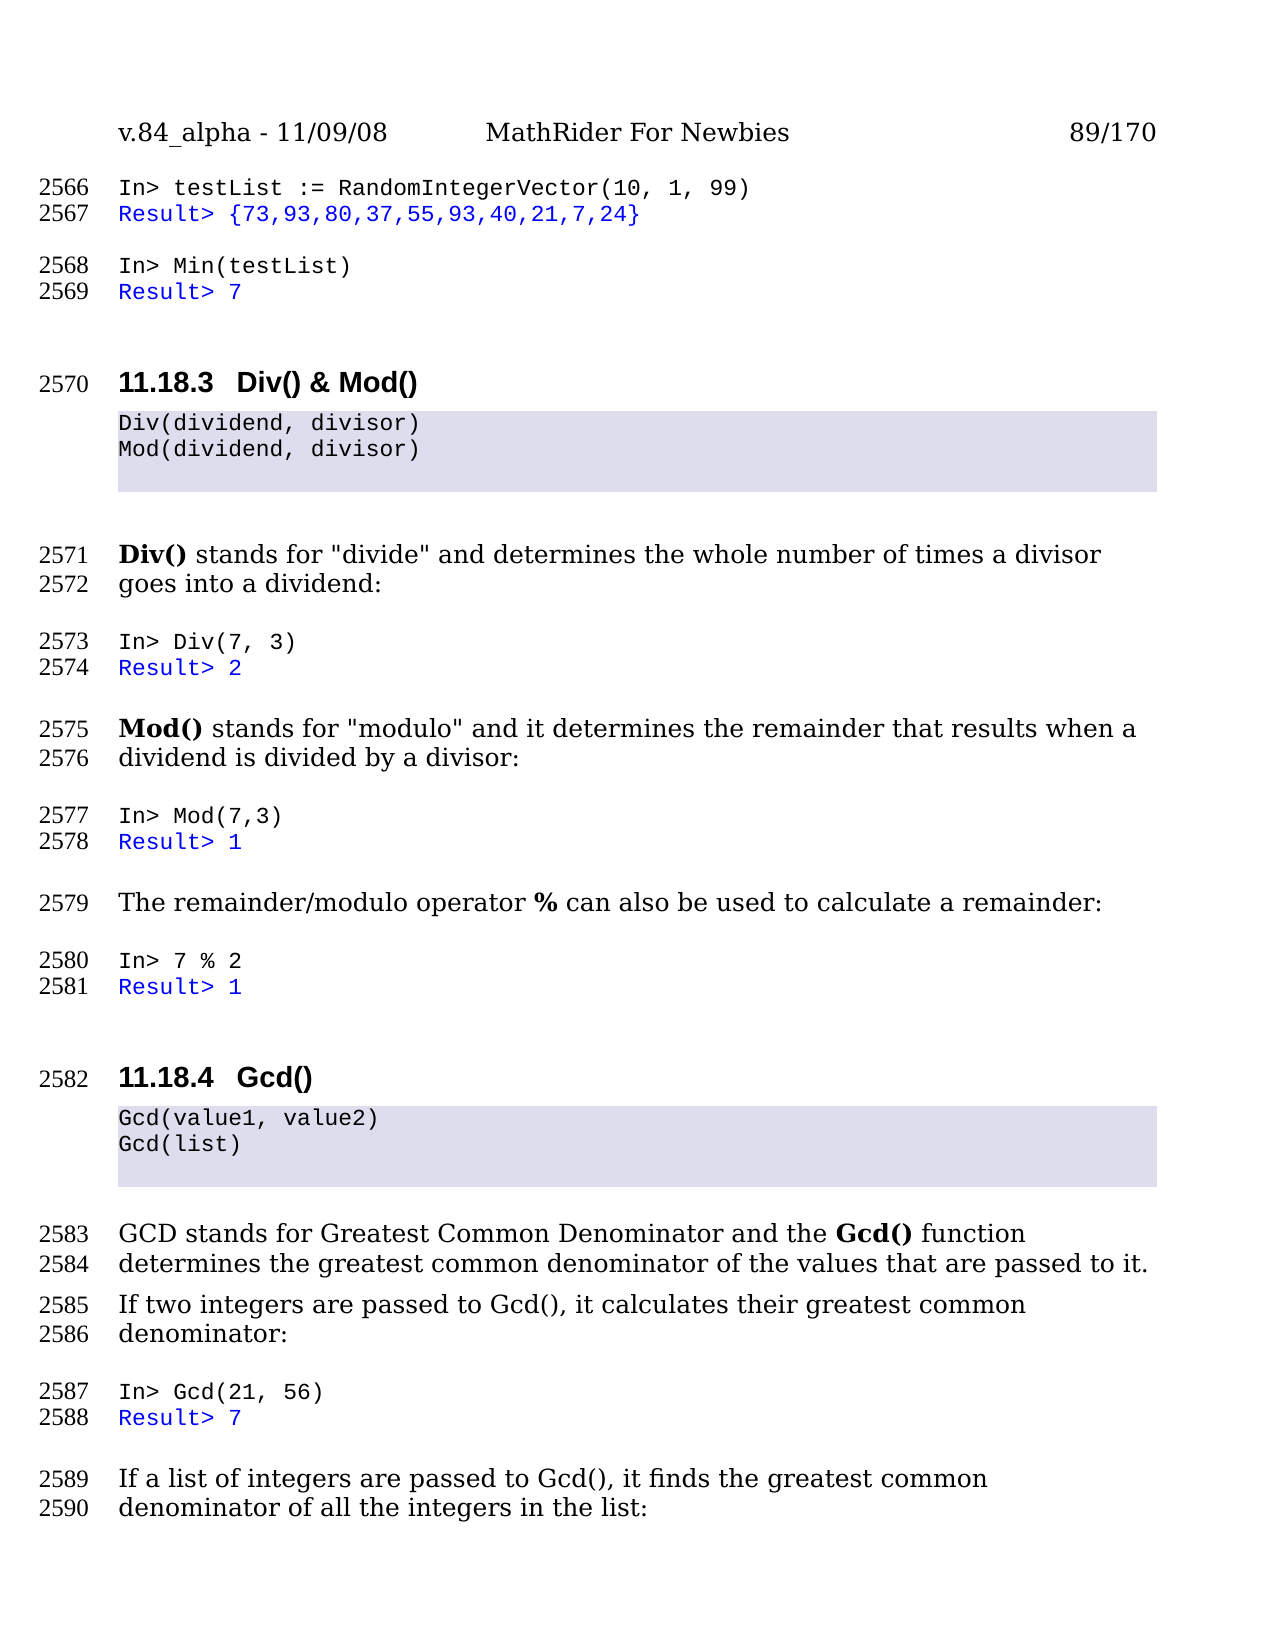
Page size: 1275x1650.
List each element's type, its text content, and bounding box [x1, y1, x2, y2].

table_header Div(dividend, divisor) Mod(dividend, divisor) [118, 411, 1157, 492]
text GCD stands for Greatest Common Denominator and the Gcd() function determines the greatest common denominator of the values that are passed to it. [118, 1219, 1157, 1278]
text In> Min(testList) [118, 254, 1157, 281]
text Result> 1 [118, 830, 1157, 856]
text Div() stands for "divide" and determines the whole number of times a divisor goes into a dividend: [118, 539, 1157, 598]
text Result> 2 [118, 656, 1157, 682]
text In> Div(7, 3) [118, 630, 1157, 656]
text In> testList := RandomIntegerVector(10, 1, 99) [118, 177, 1157, 203]
text In> Gcd(21, 56) [118, 1380, 1157, 1406]
text Result> {73,93,80,37,55,93,40,21,7,24} [118, 203, 1157, 229]
text In> 7 % 2 [118, 950, 1157, 976]
text Result> 7 [118, 1406, 1157, 1432]
text If two integers are passed to Gcd(), it calculates their greatest common denominator: [118, 1290, 1157, 1348]
text The remainder/modulo operator % can also be used to calculate a remainder: [118, 888, 1157, 918]
subtitle Div() & Mod() [118, 365, 1157, 399]
text Result> 1 [118, 976, 1157, 1002]
table_header Gcd(value1, value2) Gcd(list) [118, 1106, 1157, 1187]
text Mod() stands for "modulo" and it determines the remainder that results when a dividend is divided by a divisor: [118, 714, 1157, 772]
text If a list of integers are passed to Gcd(), it finds the greatest common denominator of all the integers in the list: [118, 1464, 1157, 1522]
text Result> 7 [118, 281, 1157, 306]
text In> Mod(7,3) [118, 804, 1157, 830]
subtitle Gcd() [118, 1061, 1157, 1094]
